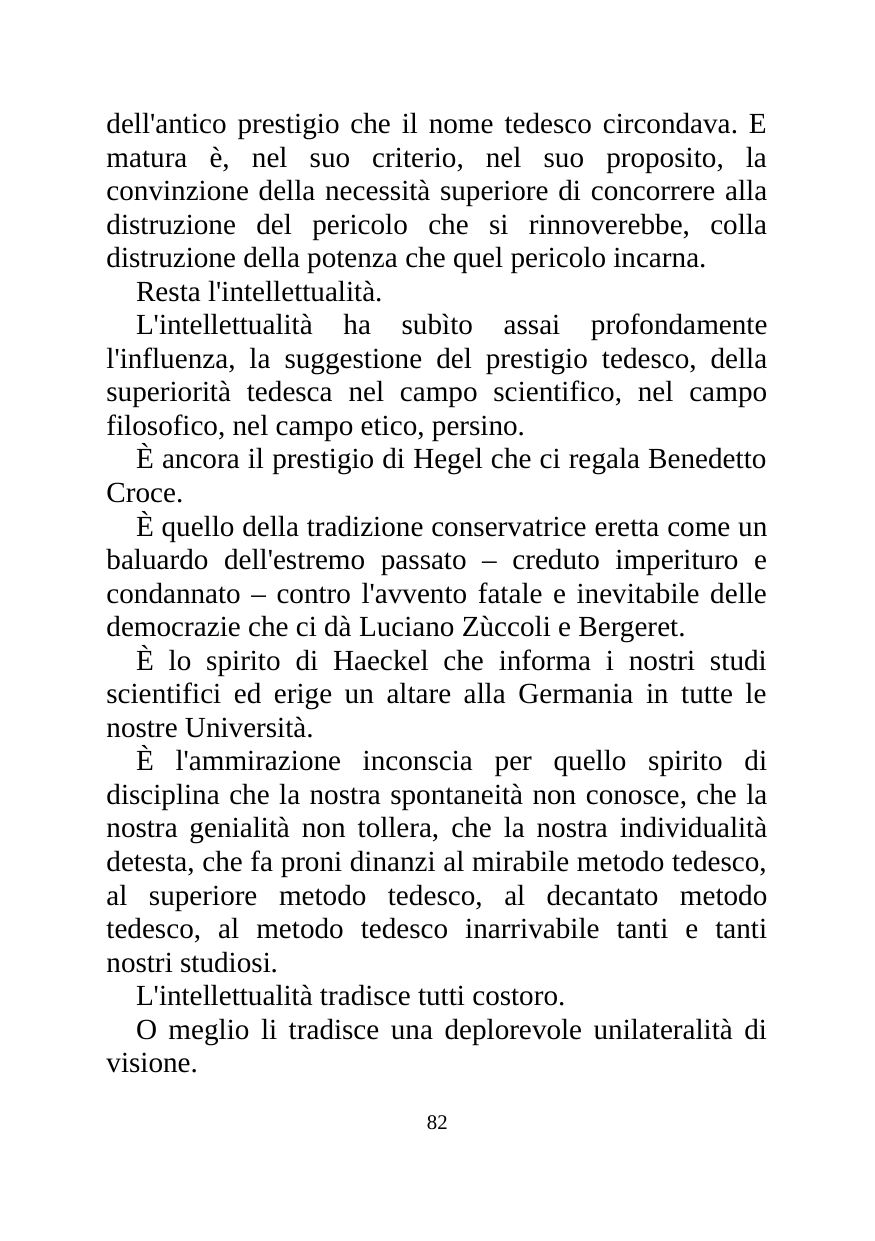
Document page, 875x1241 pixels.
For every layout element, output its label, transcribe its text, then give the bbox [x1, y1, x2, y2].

text dell'antico prestigio che il nome tedesco circondava. E matura è, nel suo criterio, nel suo proposito, la convinzione della necessità superiore di concorrere alla distruzione del pericolo che si rinnoverebbe, colla distruzione della potenza che quel pericolo incarna. [106, 106, 768, 274]
text È lo spirito di Haeckel che informa i nostri studi scientifici ed erige un altare alla Germania in tutte le nostre Università. [106, 643, 768, 743]
text L'intellettualità ha subìto assai profondamente l'influenza, la suggestione del prestigio tedesco, della superiorità tedesca nel campo scientifico, nel campo filosofico, nel campo etico, persino. [106, 307, 768, 442]
text È l'ammirazione inconscia per quello spirito di disciplina che la nostra spontaneità non conosce, che la nostra genialità non tollera, che la nostra individualità detesta, che fa proni dinanzi al mirabile metodo tedesco, al superiore metodo tedesco, al decantato metodo tedesco, al metodo tedesco inarrivabile tanti e tanti nostri studiosi. [106, 743, 768, 978]
text È ancora il prestigio di Hegel che ci regala Benedetto Croce. [106, 442, 768, 509]
text O meglio li tradisce una deplorevole unilateralità di visione. [106, 1012, 768, 1079]
text L'intellettualità tradisce tutti costoro. [106, 978, 768, 1012]
text È quello della tradizione conservatrice eretta come un baluardo dell'estremo passato – creduto imperituro e condannato – contro l'avvento fatale e inevitabile delle democrazie che ci dà Luciano Zùccoli e Bergeret. [106, 509, 768, 643]
text Resta l'intellettualità. [106, 274, 768, 307]
